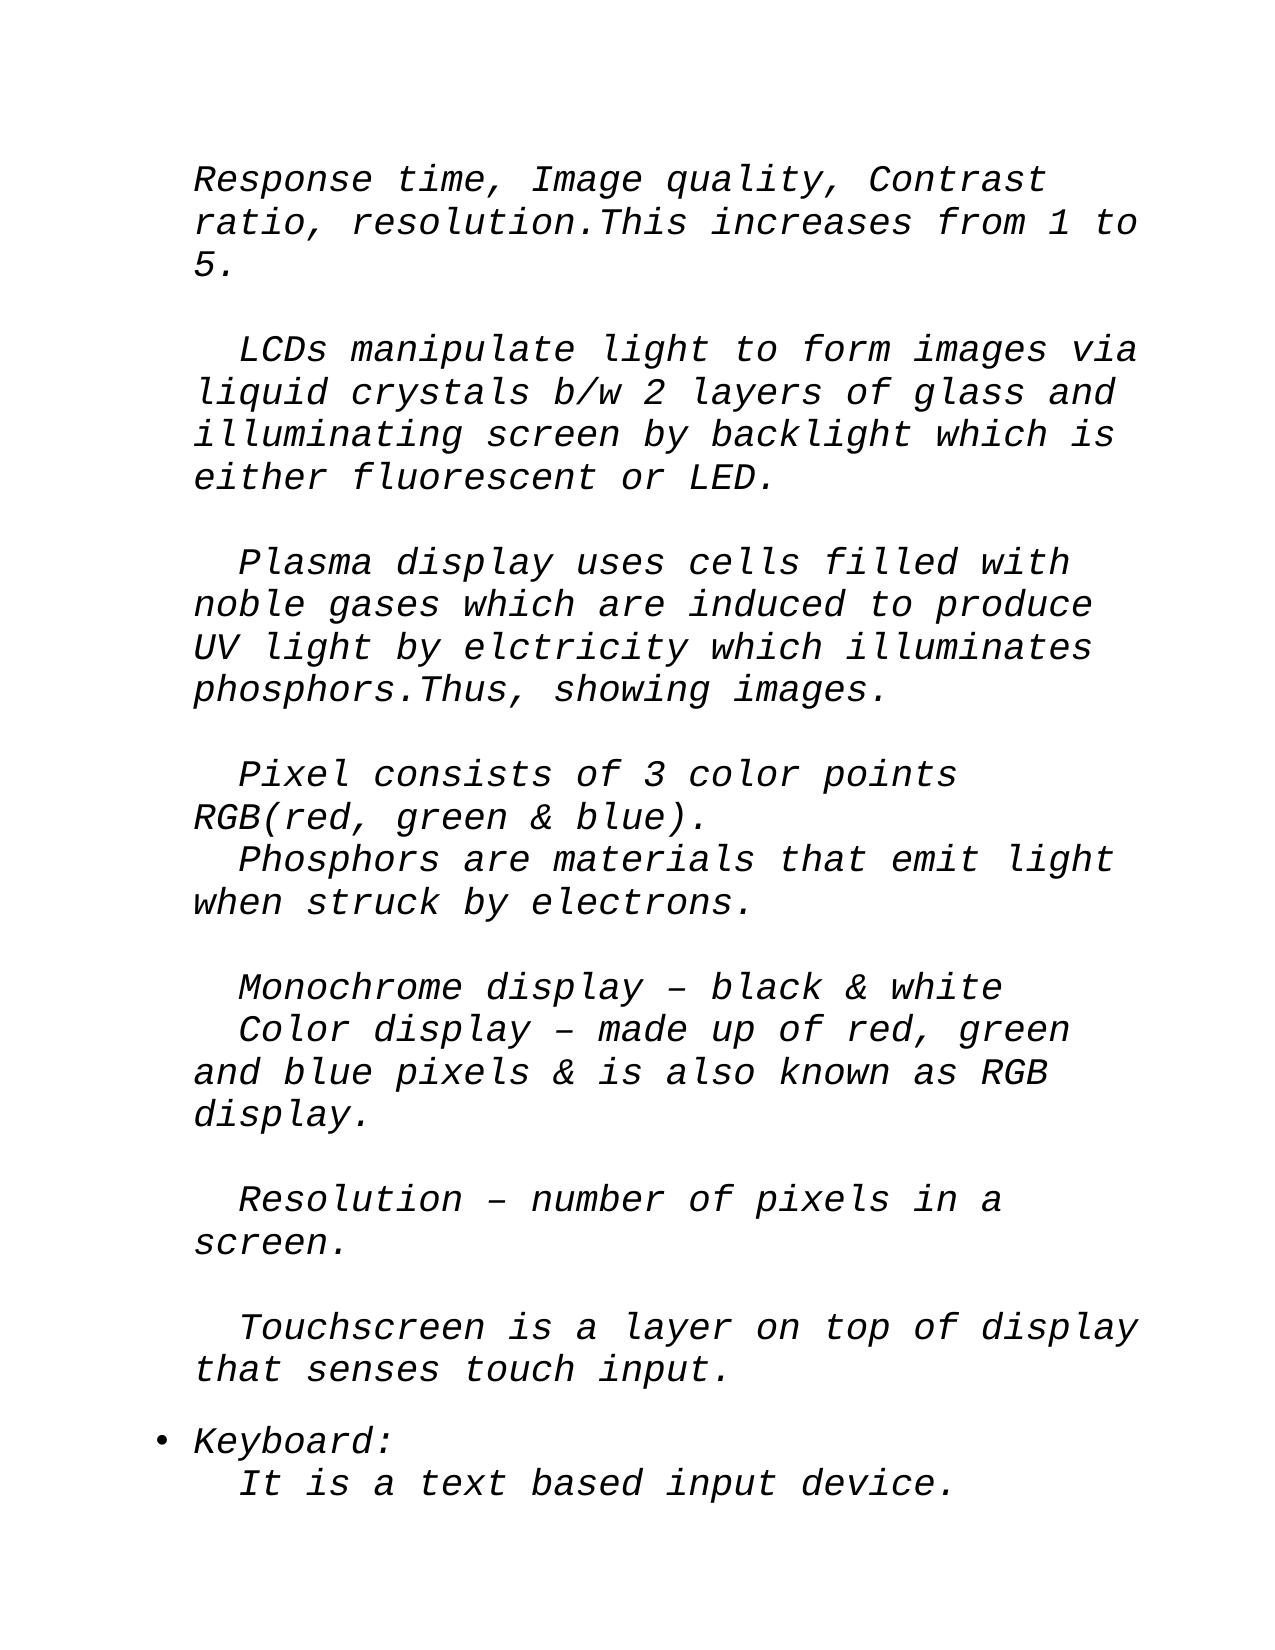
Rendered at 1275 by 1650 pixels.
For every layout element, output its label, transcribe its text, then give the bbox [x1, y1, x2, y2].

list Color display – made up of red, green and blue pixels & is also known as RGB display. [156, 1011, 1157, 1138]
list Keyboard: [156, 1422, 1157, 1464]
list It is a text based input device. [156, 1464, 1157, 1507]
list Pixel consists of 3 color points RGB(red, green & blue). [156, 756, 1157, 841]
list Response time, Image quality, Contrast ratio, resolution.This increases from 1 to 5. [156, 161, 1157, 288]
list LCDs manipulate light to form images via liquid crystals b/w 2 layers of glass and illuminating screen by backlight which is either fluorescent or LED. [156, 331, 1157, 501]
list Resolution – number of pixels in a screen. [156, 1181, 1157, 1266]
list Plasma display uses cells filled with noble gases which are induced to produce UV light by elctricity which illuminates phosphors.Thus, showing images. [156, 543, 1157, 713]
list Monochrome display – black & white [156, 968, 1157, 1011]
list Touchscreen is a layer on top of display that senses touch input. [156, 1308, 1157, 1393]
list Phosphors are materials that emit light when struck by electrons. [156, 841, 1157, 926]
